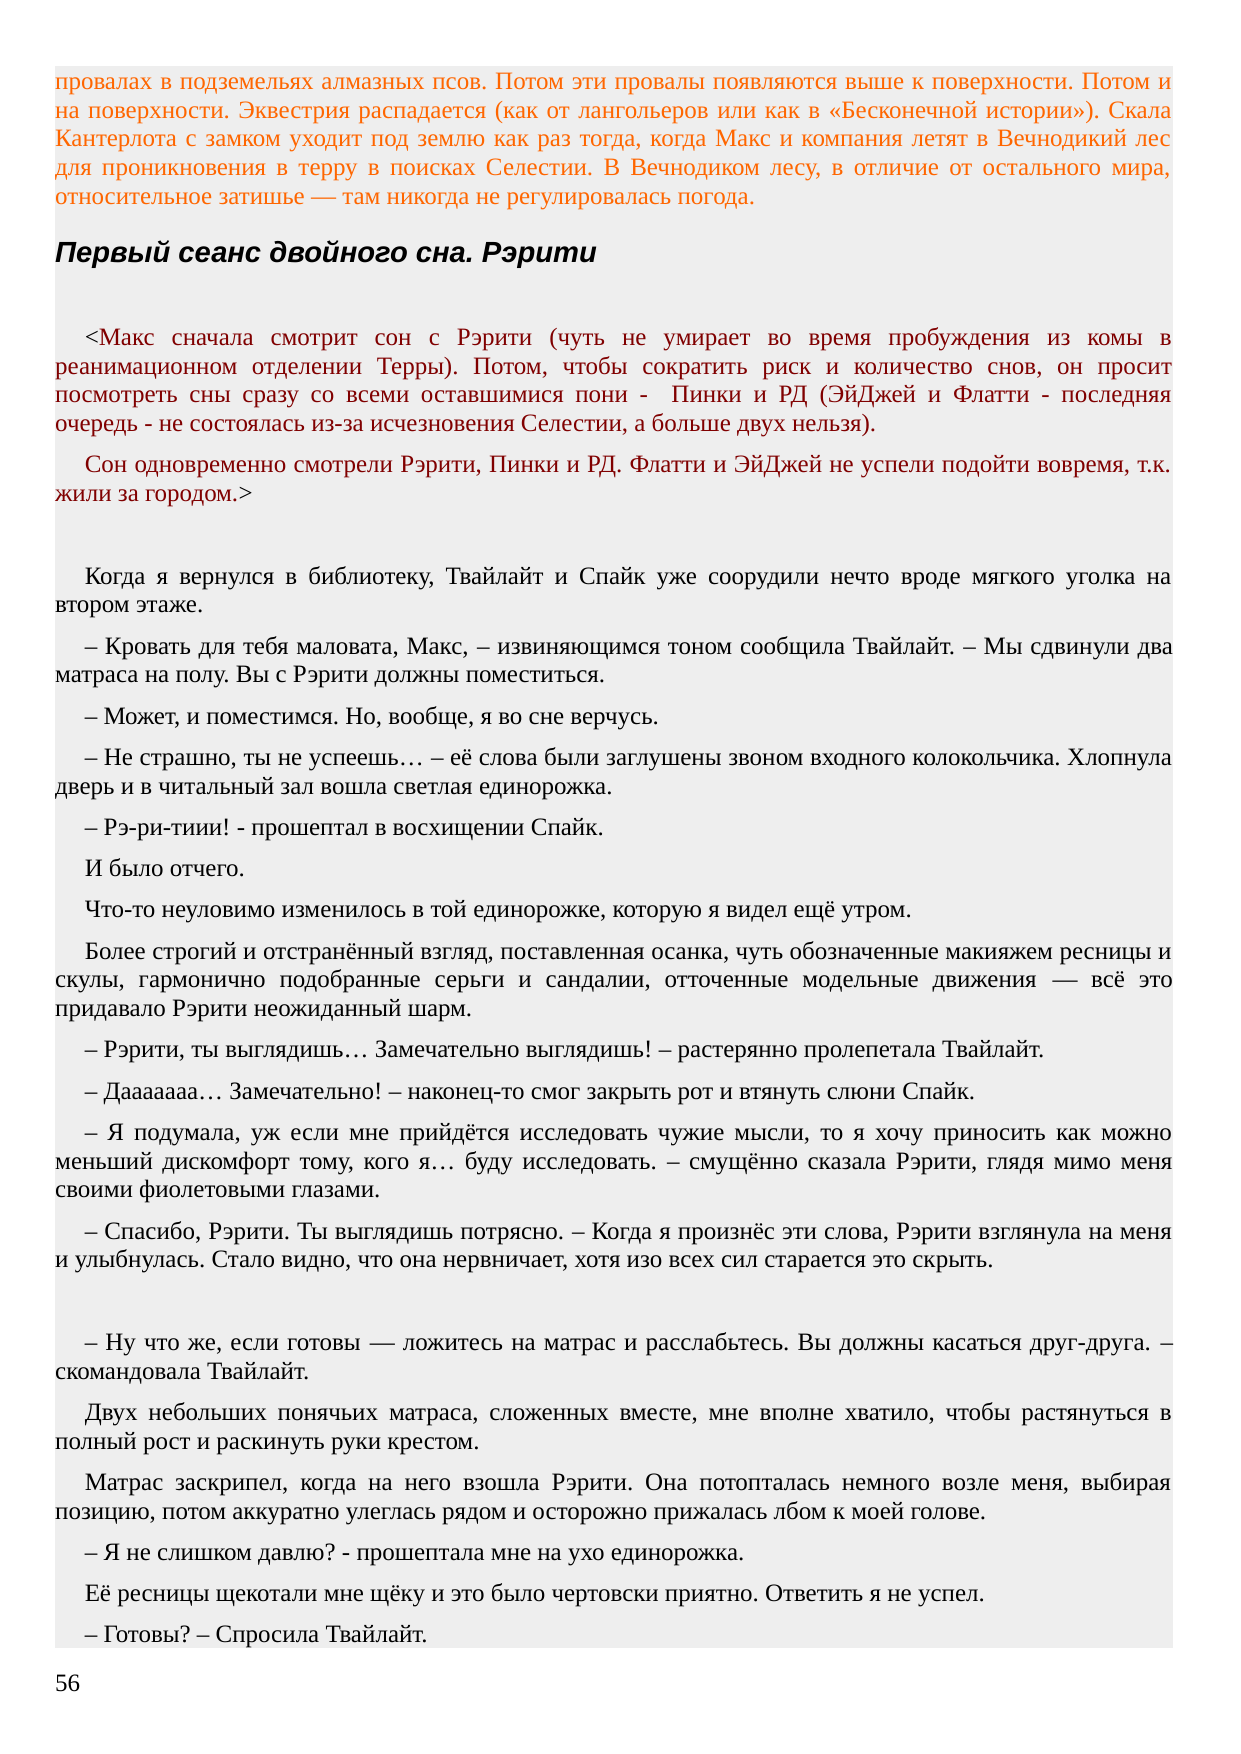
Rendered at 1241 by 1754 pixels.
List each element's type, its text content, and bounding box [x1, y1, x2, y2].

text – Рэрити, ты выглядишь… Замечательно выглядишь! – растерянно пролепетала Твайлайт. [55, 1034, 1173, 1063]
text <Макс сначала смотрит сон с Рэрити (чуть не умирает во время пробуждения из комы в реанимационном отделении Терры). Потом, чтобы сократить риск и количество снов, он просит посмотреть сны сразу со всеми оставшимися пони - Пинки и РД (ЭйДжей и Флатти - последняя очередь - не состоялась из-за исчезновения Селестии, а больше двух нельзя). [55, 322, 1173, 437]
text – Кровать для тебя маловата, Макс, – извиняющимся тоном сообщила Твайлайт. – Мы сдвинули два матраса на полу. Вы с Рэрити должны поместиться. [55, 631, 1173, 688]
text – Спасибо, Рэрити. Ты выглядишь потрясно. – Когда я произнёс эти слова, Рэрити взглянула на меня и улыбнулась. Стало видно, что она нервничает, хотя изо всех сил старается это скрыть. [55, 1216, 1173, 1273]
text – Может, и поместимся. Но, вообще, я во сне верчусь. [55, 701, 1173, 729]
text Сон одновременно смотрели Рэрити, Пинки и РД. Флатти и ЭйДжей не успели подойти вовремя, т.к. жили за городом.> [55, 449, 1173, 507]
text – Не страшно, ты не успеешь… – её слова были заглушены звоном входного колокольчика. Хлопнула дверь и в читальный зал вошла светлая единорожка. [55, 742, 1173, 799]
text – Дааааааа… Замечательно! – наконец-то смог закрыть рот и втянуть слюни Спайк. [55, 1076, 1173, 1104]
text Её ресницы щекотали мне щёку и это было чертовски приятно. Ответить я не успел. [55, 1578, 1173, 1607]
text Когда я вернулся в библиотеку, Твайлайт и Спайк уже соорудили нечто вроде мягкого уголка на втором этаже. [55, 561, 1173, 618]
text И было отчего. [55, 853, 1173, 882]
text – Рэ-ри-тиии! - прошептал в восхищении Спайк. [55, 812, 1173, 841]
text – Я не слишком давлю? - прошептала мне на ухо единорожка. [55, 1537, 1173, 1566]
subtitle Первый сеанс двойного сна. Рэрити [55, 235, 1173, 268]
text Матрас заскрипел, когда на него взошла Рэрити. Она потопталась немного возле меня, выбирая позицию, потом аккуратно улеглась рядом и осторожно прижалась лбом к моей голове. [55, 1467, 1173, 1524]
text – Я подумала, уж если мне прийдётся исследовать чужие мысли, то я хочу приносить как можно меньший дискомфорт тому, кого я… буду исследовать. – смущённо сказала Рэрити, глядя мимо меня своими фиолетовыми глазами. [55, 1117, 1173, 1203]
text провалах в подземельях алмазных псов. Потом эти провалы появляются выше к поверхности. Потом и на поверхности. Эквестрия распадается (как от лангольеров или как в «Бесконечной истории»). Скала Кантерлота с замком уходит под землю как раз тогда, когда Макс и компания летят в Вечнодикий лес для проникновения в терру в поисках Селестии. В Вечнодиком лесу, в отличие от остального мира, относительное затишье — там никогда не регулировалась погода. [55, 66, 1173, 210]
text Что-то неуловимо изменилось в той единорожке, которую я видел ещё утром. [55, 894, 1173, 923]
text – Готовы? – Спросила Твайлайт. [55, 1619, 1173, 1648]
text Более строгий и отстранённый взгляд, поставленная осанка, чуть обозначенные макияжем ресницы и скулы, гармонично подобранные серьги и сандалии, отточенные модельные движения — всё это придавало Рэрити неожиданный шарм. [55, 936, 1173, 1022]
text Двух небольших понячьих матраса, сложенных вместе, мне вполне хватило, чтобы растянуться в полный рост и раскинуть руки крестом. [55, 1397, 1173, 1454]
text – Ну что же, если готовы — ложитесь на матрас и расслабьтесь. Вы должны касаться друг-друга. – скомандовала Твайлайт. [55, 1327, 1173, 1384]
